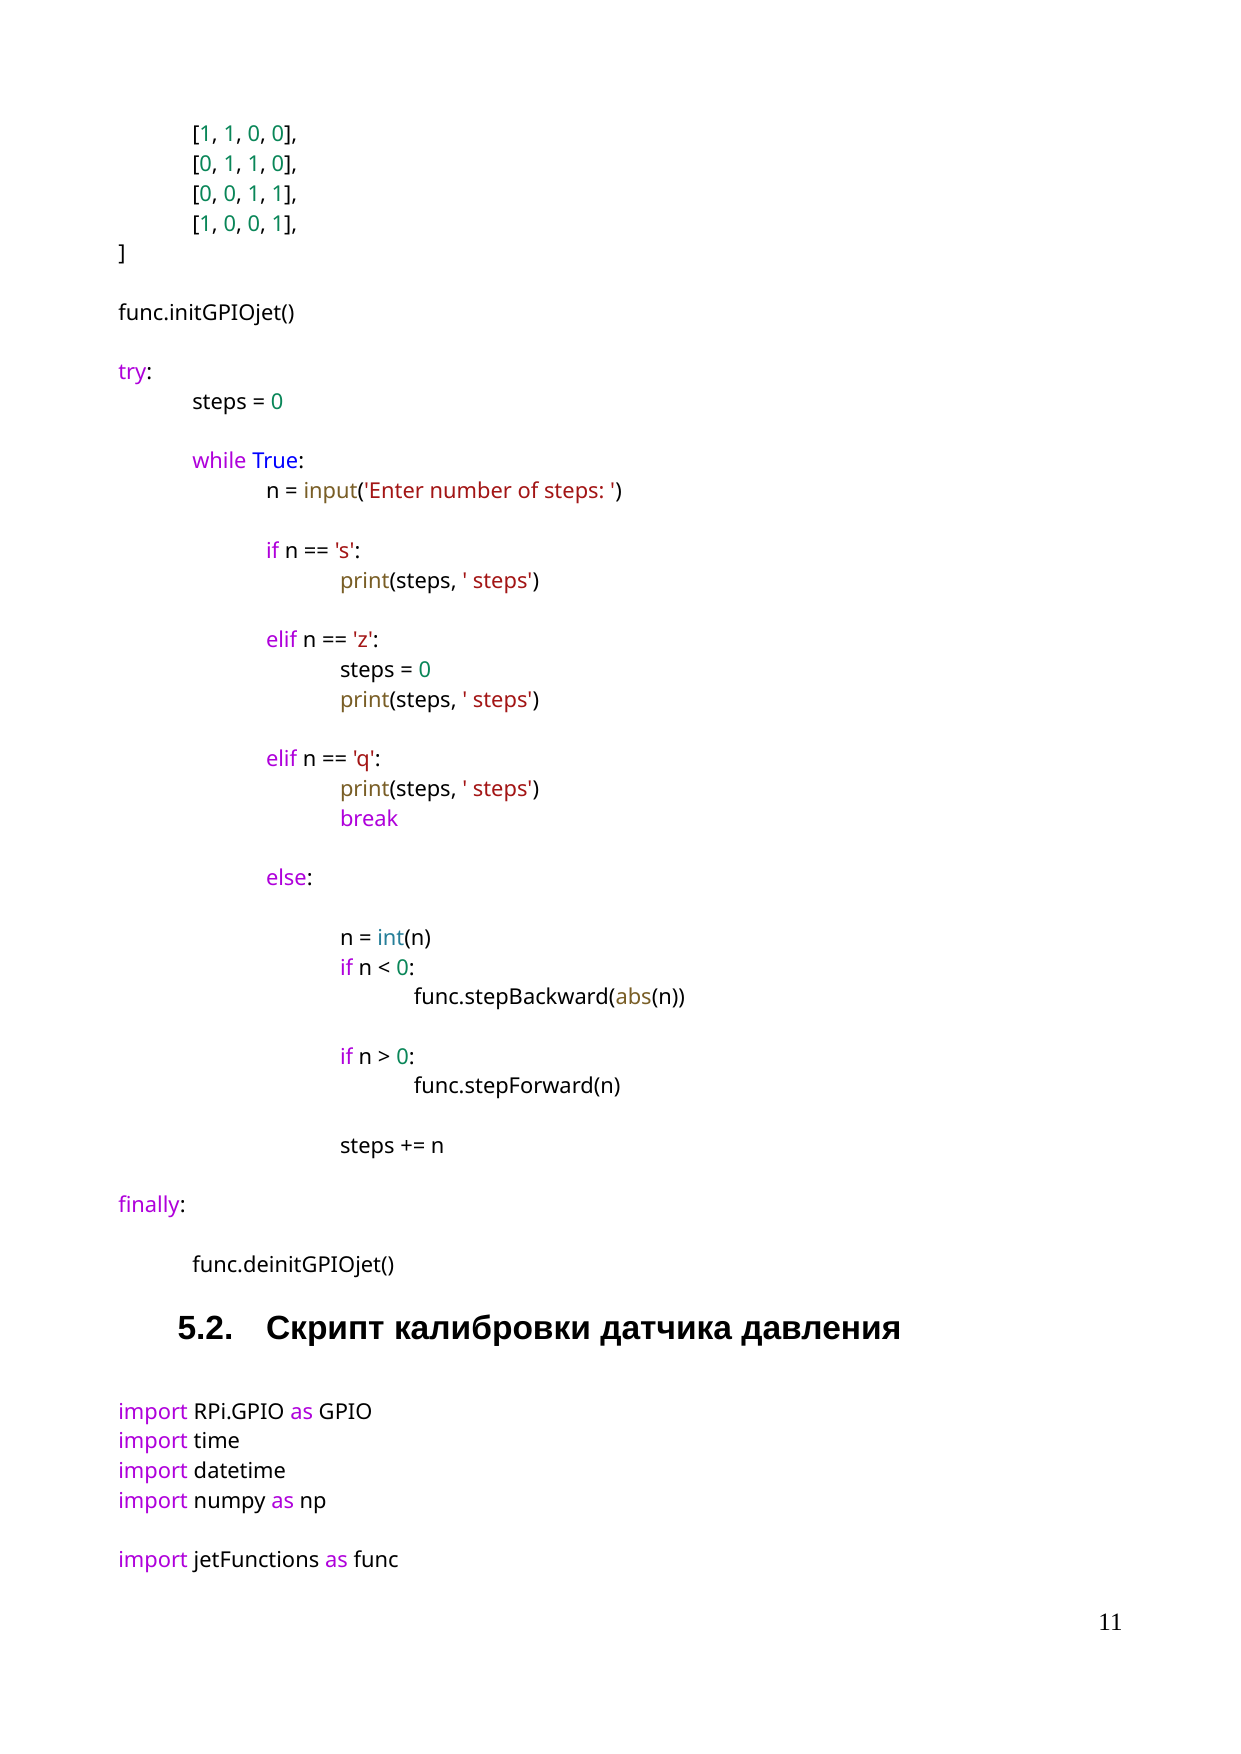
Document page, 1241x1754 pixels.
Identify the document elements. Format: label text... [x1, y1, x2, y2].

text else: [118, 862, 1122, 892]
text [1, 0, 0, 1], [118, 207, 1122, 237]
text if n == 's': [118, 535, 1122, 564]
subtitle Скрипт калибровки датчика давления [118, 1308, 1122, 1347]
text steps = 0 [118, 386, 1122, 416]
text print(steps, ' steps') [118, 564, 1122, 594]
text func.stepForward(n) [118, 1071, 1122, 1100]
text import numpy as np [118, 1485, 1122, 1515]
text import jetFunctions as func [118, 1544, 1122, 1574]
text [0, 1, 1, 0], [118, 148, 1122, 178]
text try: [118, 356, 1122, 386]
text [0, 0, 1, 1], [118, 178, 1122, 207]
text n = input('Enter number of steps: ') [118, 475, 1122, 505]
text n = int(n) [118, 922, 1122, 951]
text func.deinitGPIOjet() [118, 1249, 1122, 1279]
text import time [118, 1425, 1122, 1455]
text steps += n [118, 1130, 1122, 1160]
text import RPi.GPIO as GPIO [118, 1396, 1122, 1425]
text func.initGPIOjet() [118, 297, 1122, 327]
text print(steps, ' steps') [118, 773, 1122, 803]
text [1, 1, 0, 0], [118, 118, 1122, 148]
text finally: [118, 1189, 1122, 1219]
text elif n == 'q': [118, 743, 1122, 773]
text ] [118, 237, 1122, 267]
text print(steps, ' steps') [118, 684, 1122, 713]
text func.stepBackward(abs(n)) [118, 981, 1122, 1011]
text while True: [118, 446, 1122, 475]
text if n > 0: [118, 1041, 1122, 1071]
text break [118, 803, 1122, 832]
text import datetime [118, 1455, 1122, 1485]
text elif n == 'z': [118, 624, 1122, 654]
text if n < 0: [118, 951, 1122, 981]
text steps = 0 [118, 654, 1122, 684]
